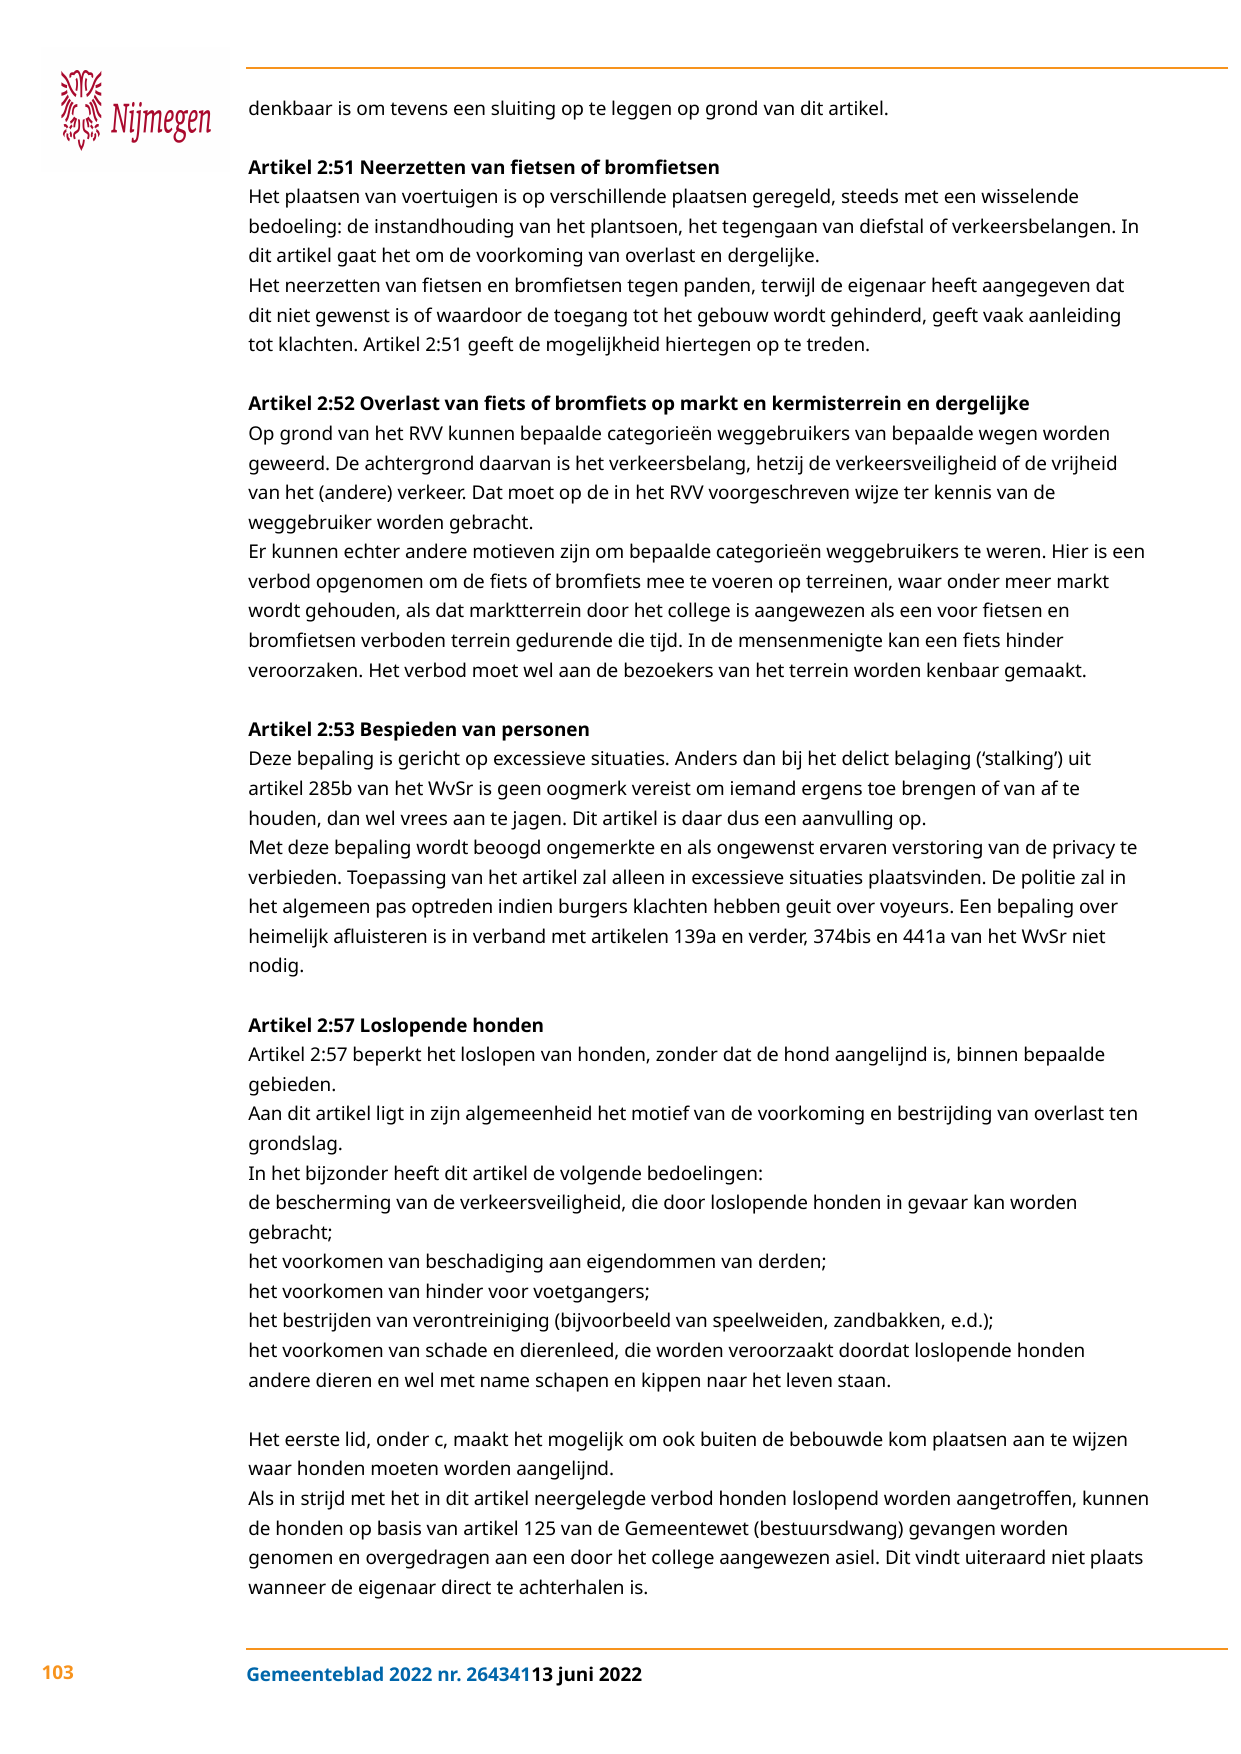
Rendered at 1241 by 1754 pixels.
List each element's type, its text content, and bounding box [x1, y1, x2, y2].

text denkbaar is om tevens een sluiting op te leggen op grond van dit artikel. [248, 95, 1152, 121]
text Artikel 2:53 Bespieden van personen [248, 716, 1152, 742]
text de bescherming van de verkeersveiligheid, die door loslopende honden in gevaar kan worden gebracht; [248, 1189, 1152, 1245]
text Artikel 2:57 beperkt het loslopen van honden, zonder dat de hond aangelijnd is, binnen bepaalde gebieden. [248, 1041, 1152, 1097]
text het voorkomen van beschadiging aan eigendommen van derden; [248, 1248, 1152, 1274]
text het voorkomen van schade en dierenleed, die worden veroorzaakt doordat loslopende honden andere dieren en wel met name schapen en kippen naar het leven staan. [248, 1337, 1152, 1393]
text Het plaatsen van voertuigen is op verschillende plaatsen geregeld, steeds met een wisselende bedoeling: de instandhouding van het plantsoen, het tegengaan van diefstal of verkeersbelangen. In dit artikel gaat het om de voorkoming van overlast en dergelijke. [248, 183, 1152, 268]
text het bestrijden van verontreiniging (bijvoorbeeld van speelweiden, zandbakken, e.d.); [248, 1308, 1152, 1333]
text Als in strijd met het in dit artikel neergelegde verbod honden loslopend worden aangetroffen, kunnen de honden op basis van artikel 125 van de Gemeentewet (bestuursdwang) gevangen worden genomen en overgedragen aan een door het college aangewezen asiel. Dit vindt uiteraard niet plaats wanneer de eigenaar direct te achterhalen is. [248, 1485, 1152, 1600]
text In het bijzonder heeft dit artikel de volgende bedoelingen: [248, 1160, 1152, 1186]
text Het neerzetten van fietsen en bromfietsen tegen panden, terwijl de eigenaar heeft aangegeven dat dit niet gewenst is of waardoor de toegang tot het gebouw wordt gehinderd, geeft vaak aanleiding tot klachten. Artikel 2:51 geeft de mogelijkheid hiertegen op te treden. [248, 272, 1152, 357]
picture [41, 47, 231, 172]
text Aan dit artikel ligt in zijn algemeenheid het motief van de voorkoming en bestrijding van overlast ten grondslag. [248, 1101, 1152, 1156]
text Artikel 2:52 Overlast van fiets of bromfiets op markt en kermisterrein en dergelijke [248, 391, 1152, 416]
text Artikel 2:57 Loslopende honden [248, 1012, 1152, 1038]
text het voorkomen van hinder voor voetgangers; [248, 1278, 1152, 1304]
text Er kunnen echter andere motieven zijn om bepaalde categorieën weggebruikers te weren. Hier is een verbod opgenomen om de fiets of bromfiets mee te voeren op terreinen, waar onder meer markt wordt gehouden, als dat marktterrein door het college is aangewezen als een voor fietsen en bromfietsen verboden terrein gedurende die tijd. In de mensenmenigte kan een fiets hinder veroorzaken. Het verbod moet wel aan de bezoekers van het terrein worden kenbaar gemaakt. [248, 538, 1152, 683]
text Op grond van het RVV kunnen bepaalde categorieën weggebruikers van bepaalde wegen worden geweerd. De achtergrond daarvan is het verkeersbelang, hetzij de verkeersveiligheid of de vrijheid van het (andere) verkeer. Dat moet op de in het RVV voorgeschreven wijze ter kennis van de weggebruiker worden gebracht. [248, 420, 1152, 535]
text Deze bepaling is gericht op excessieve situaties. Anders dan bij het delict belaging (‘stalking’) uit artikel 285b van het WvSr is geen oogmerk vereist om iemand ergens toe brengen of van af te houden, dan wel vrees aan te jagen. Dit artikel is daar dus een aanvulling op. [248, 746, 1152, 831]
text Met deze bepaling wordt beoogd ongemerkte en als ongewenst ervaren verstoring van de privacy te verbieden. Toepassing van het artikel zal alleen in excessieve situaties plaatsvinden. De politie zal in het algemeen pas optreden indien burgers klachten hebben geuit over voyeurs. Een bepaling over heimelijk afluisteren is in verband met artikelen 139a en verder, 374bis en 441a van het WvSr niet nodig. [248, 834, 1152, 978]
text Het eerste lid, onder c, maakt het mogelijk om ook buiten de bebouwde kom plaatsen aan te wijzen waar honden moeten worden aangelijnd. [248, 1426, 1152, 1481]
text Artikel 2:51 Neerzetten van fietsen of bromfietsen [248, 154, 1152, 180]
